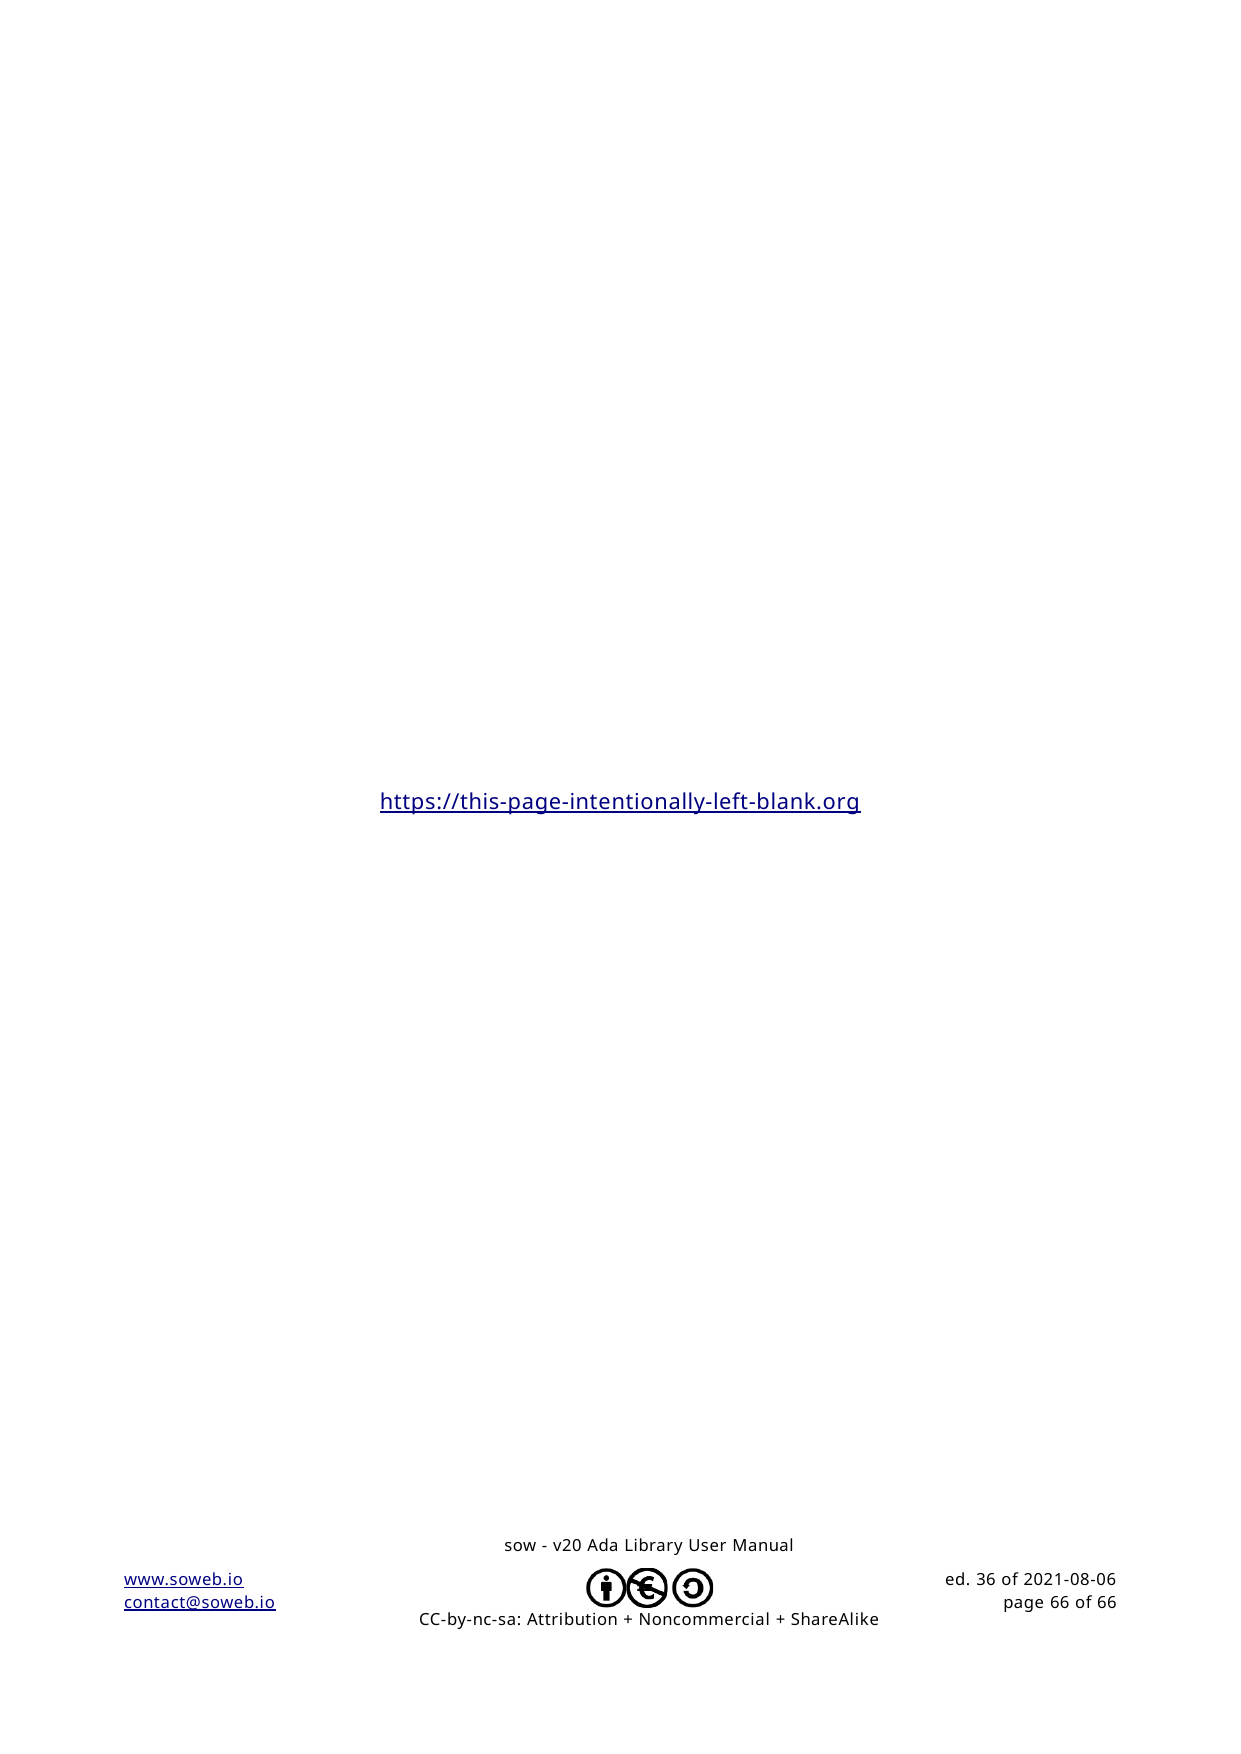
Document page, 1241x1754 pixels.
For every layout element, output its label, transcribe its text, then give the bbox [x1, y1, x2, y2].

picture [585, 1568, 668, 1608]
picture [672, 1568, 714, 1608]
text https://this-page-intentionally-left-blank.org [233, 786, 1007, 816]
